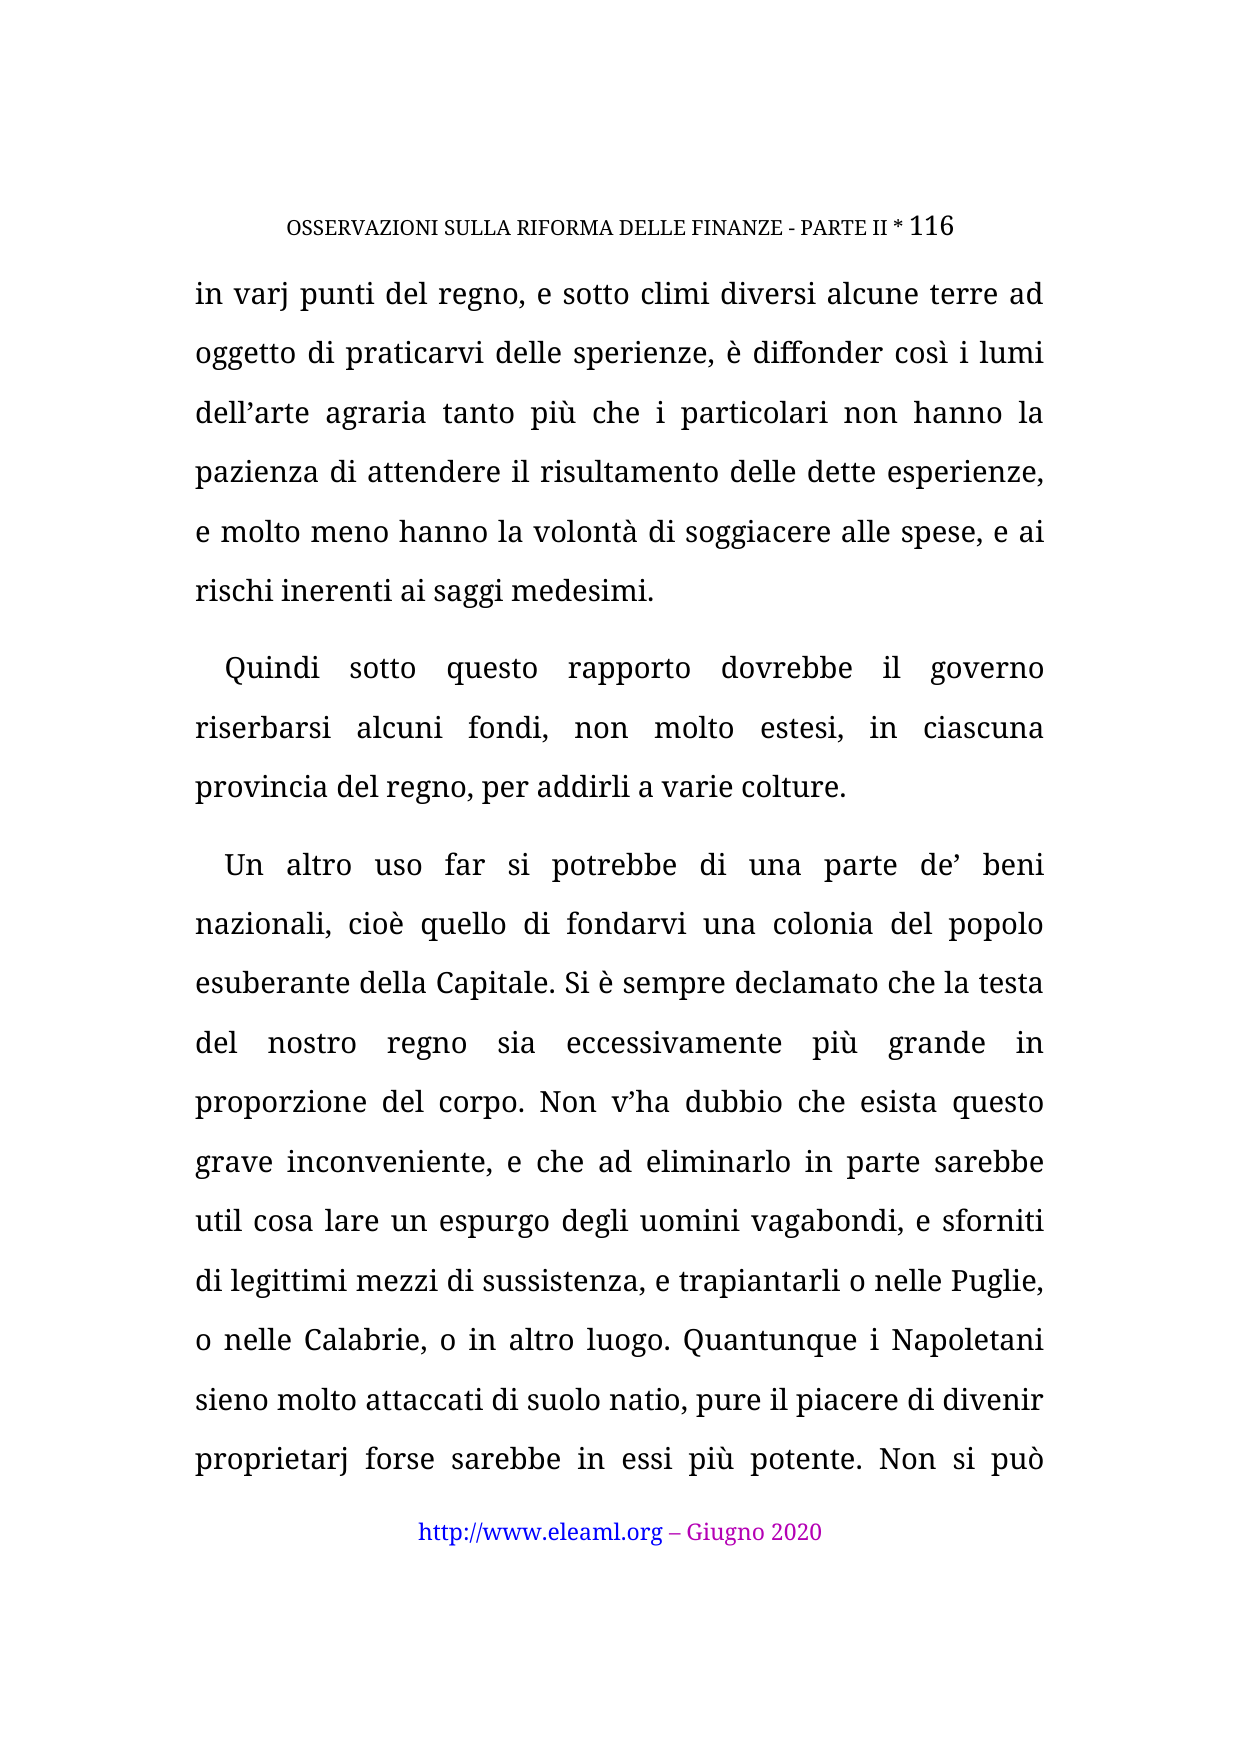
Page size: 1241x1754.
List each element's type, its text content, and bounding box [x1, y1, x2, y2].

text in varj punti del regno, e sotto climi diversi alcune terre ad oggetto di praticarvi delle sperienze, è diffonder così i lumi dell’arte agraria tanto più che i particolari non hanno la pazienza di attendere il risultamento delle dette esperienze, e molto meno hanno la volontà di soggiacere alle spese, e ai rischi inerenti ai saggi medesimi. [195, 273, 1045, 610]
text Un altro uso far si potrebbe di una parte de’ beni nazionali, cioè quello di fondarvi una colonia del popolo esuberante della Capitale. Si è sempre declamato che la testa del nostro regno sia eccessivamente più grande in proporzione del corpo. Non v’ha dubbio che esista questo grave inconveniente, e che ad eliminarlo in parte sarebbe util cosa lare un espurgo degli uomini vagabondi, e sforniti di legittimi mezzi di sussistenza, e trapiantarli o nelle Puglie, o nelle Calabrie, o in altro luogo. Quantunque i Napoletani sieno molto attaccati di suolo natio, pure il piacere di divenir proprietarj forse sarebbe in essi più potente. Non si può [195, 844, 1045, 1478]
text Quindi sotto questo rapporto dovrebbe il governo riserbarsi alcuni fondi, non molto estesi, in ciascuna provincia del regno, per addirli a varie colture. [195, 648, 1045, 806]
